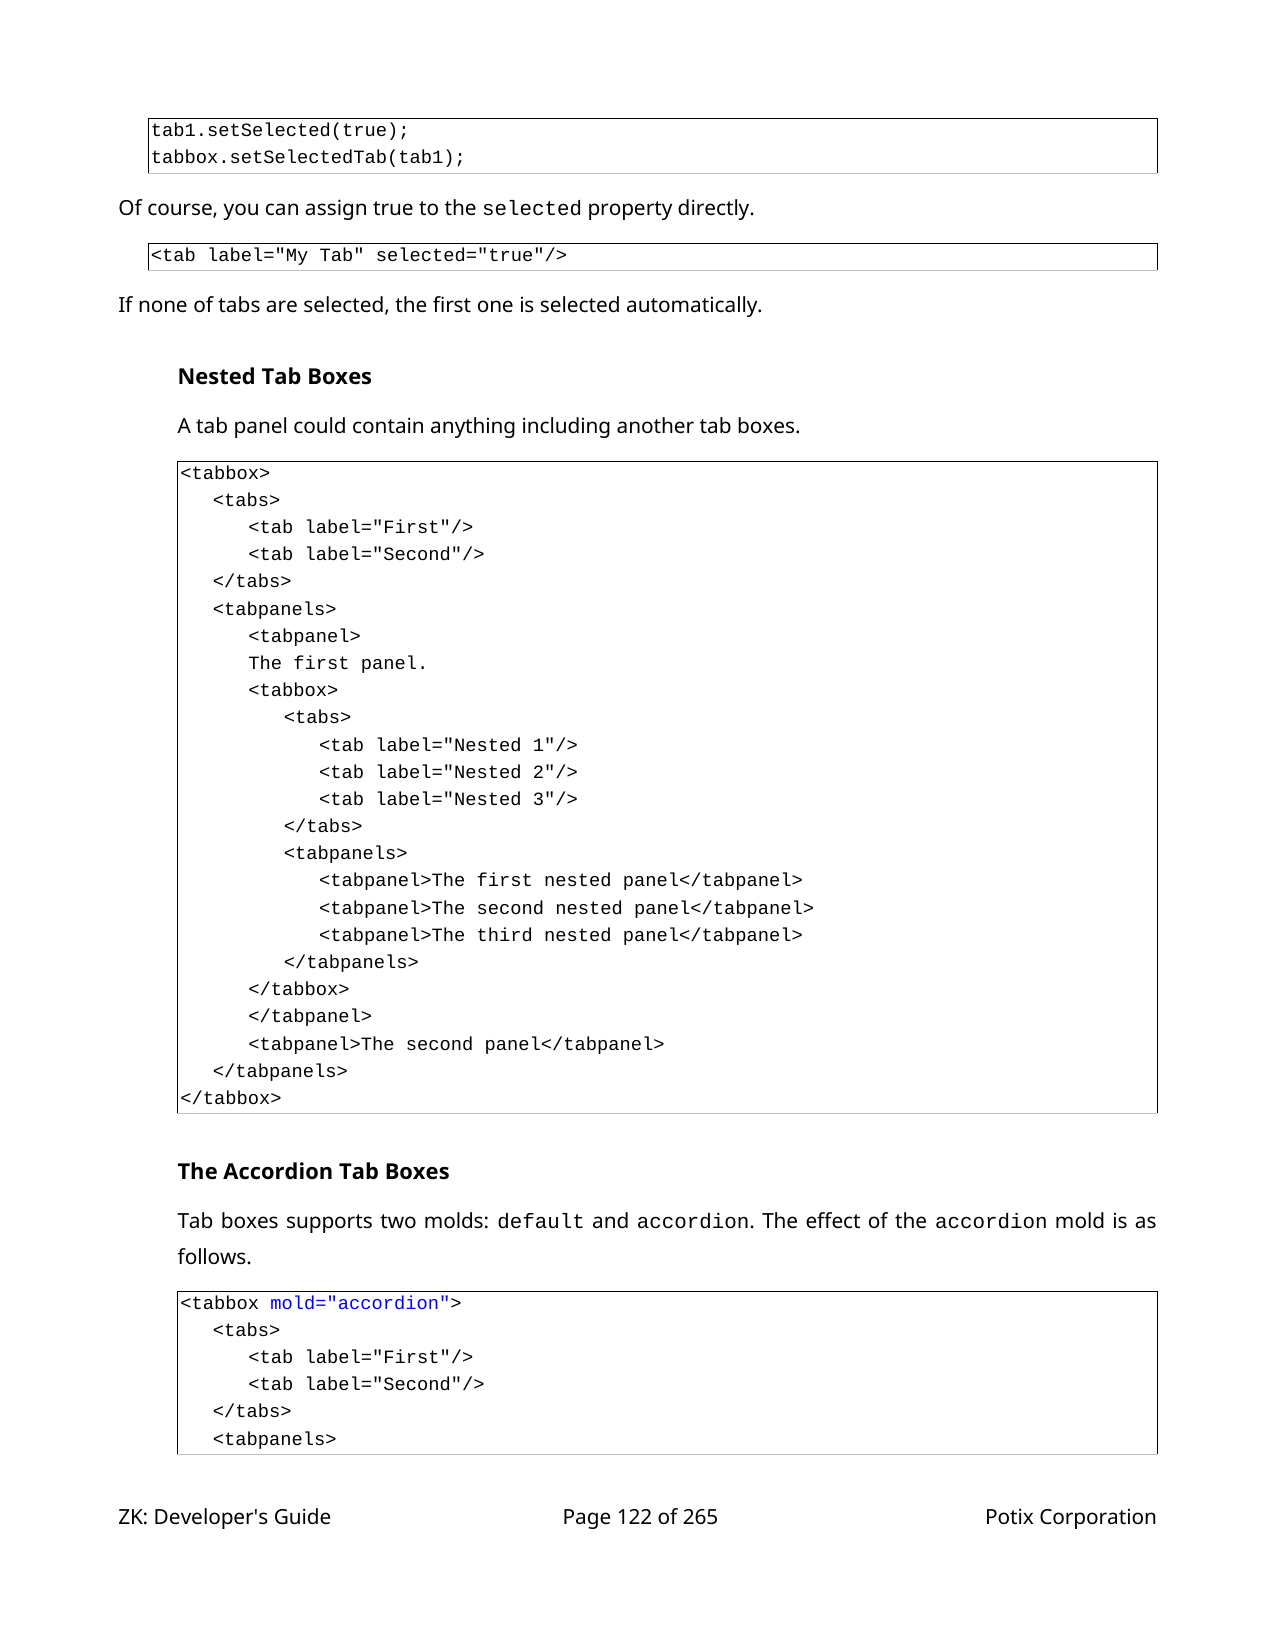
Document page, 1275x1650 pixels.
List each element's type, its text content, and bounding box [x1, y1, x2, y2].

text </tabs> [178, 1399, 1157, 1424]
subtitle The Accordion Tab Boxes [177, 1156, 1157, 1186]
text <tabs> [178, 705, 1157, 729]
text </tabbox> [178, 977, 1157, 1001]
text <tabbox> [178, 462, 1157, 485]
text The first panel. [178, 651, 1157, 675]
text <tabbox> [178, 678, 1157, 702]
text <tab label="First"/> [178, 1345, 1157, 1369]
subtitle Nested Tab Boxes [177, 361, 1157, 391]
text <tabpanel>The second nested panel</tabpanel> [178, 896, 1157, 920]
text <tab label="Nested 1"/> [178, 732, 1157, 757]
text <tab label="Second"/> [178, 542, 1157, 566]
text <tabpanels> [178, 596, 1157, 621]
text </tabpanels> [178, 950, 1157, 974]
text <tab label="Second"/> [178, 1372, 1157, 1396]
text Tab boxes supports two molds: default and accordion. The effect of the accordion mold is as follows. [177, 1206, 1157, 1270]
text <tabpanels> [178, 841, 1157, 865]
text </tabs> [178, 569, 1157, 593]
text <tabs> [178, 488, 1157, 512]
text <tabpanel> [178, 624, 1157, 648]
text </tabpanel> [178, 1004, 1157, 1028]
text <tabpanel>The first nested panel</tabpanel> [178, 868, 1157, 893]
text Of course, you can assign true to the selected property directly. [118, 193, 1157, 222]
text </tabs> [178, 814, 1157, 838]
text </tabpanels> [178, 1059, 1157, 1083]
text tab1.setSelected(true); [149, 119, 1157, 142]
text <tab label="Nested 2"/> [178, 759, 1157, 784]
text If none of tabs are selected, the first one is selected automatically. [118, 290, 1157, 318]
text </tabbox> [178, 1086, 1157, 1113]
text <tab label="First"/> [178, 515, 1157, 539]
text <tabs> [178, 1318, 1157, 1342]
text <tabpanels> [178, 1427, 1157, 1454]
text <tabbox mold="accordion"> [178, 1292, 1157, 1315]
text <tabpanel>The third nested panel</tabpanel> [178, 923, 1157, 947]
text <tab label="My Tab" selected="true"/> [149, 244, 1157, 270]
text tabbox.setSelectedTab(tab1); [149, 145, 1157, 173]
text <tabpanel>The second panel</tabpanel> [178, 1031, 1157, 1056]
text <tab label="Nested 3"/> [178, 787, 1157, 811]
text A tab panel could contain anything including another tab boxes. [177, 412, 1157, 440]
